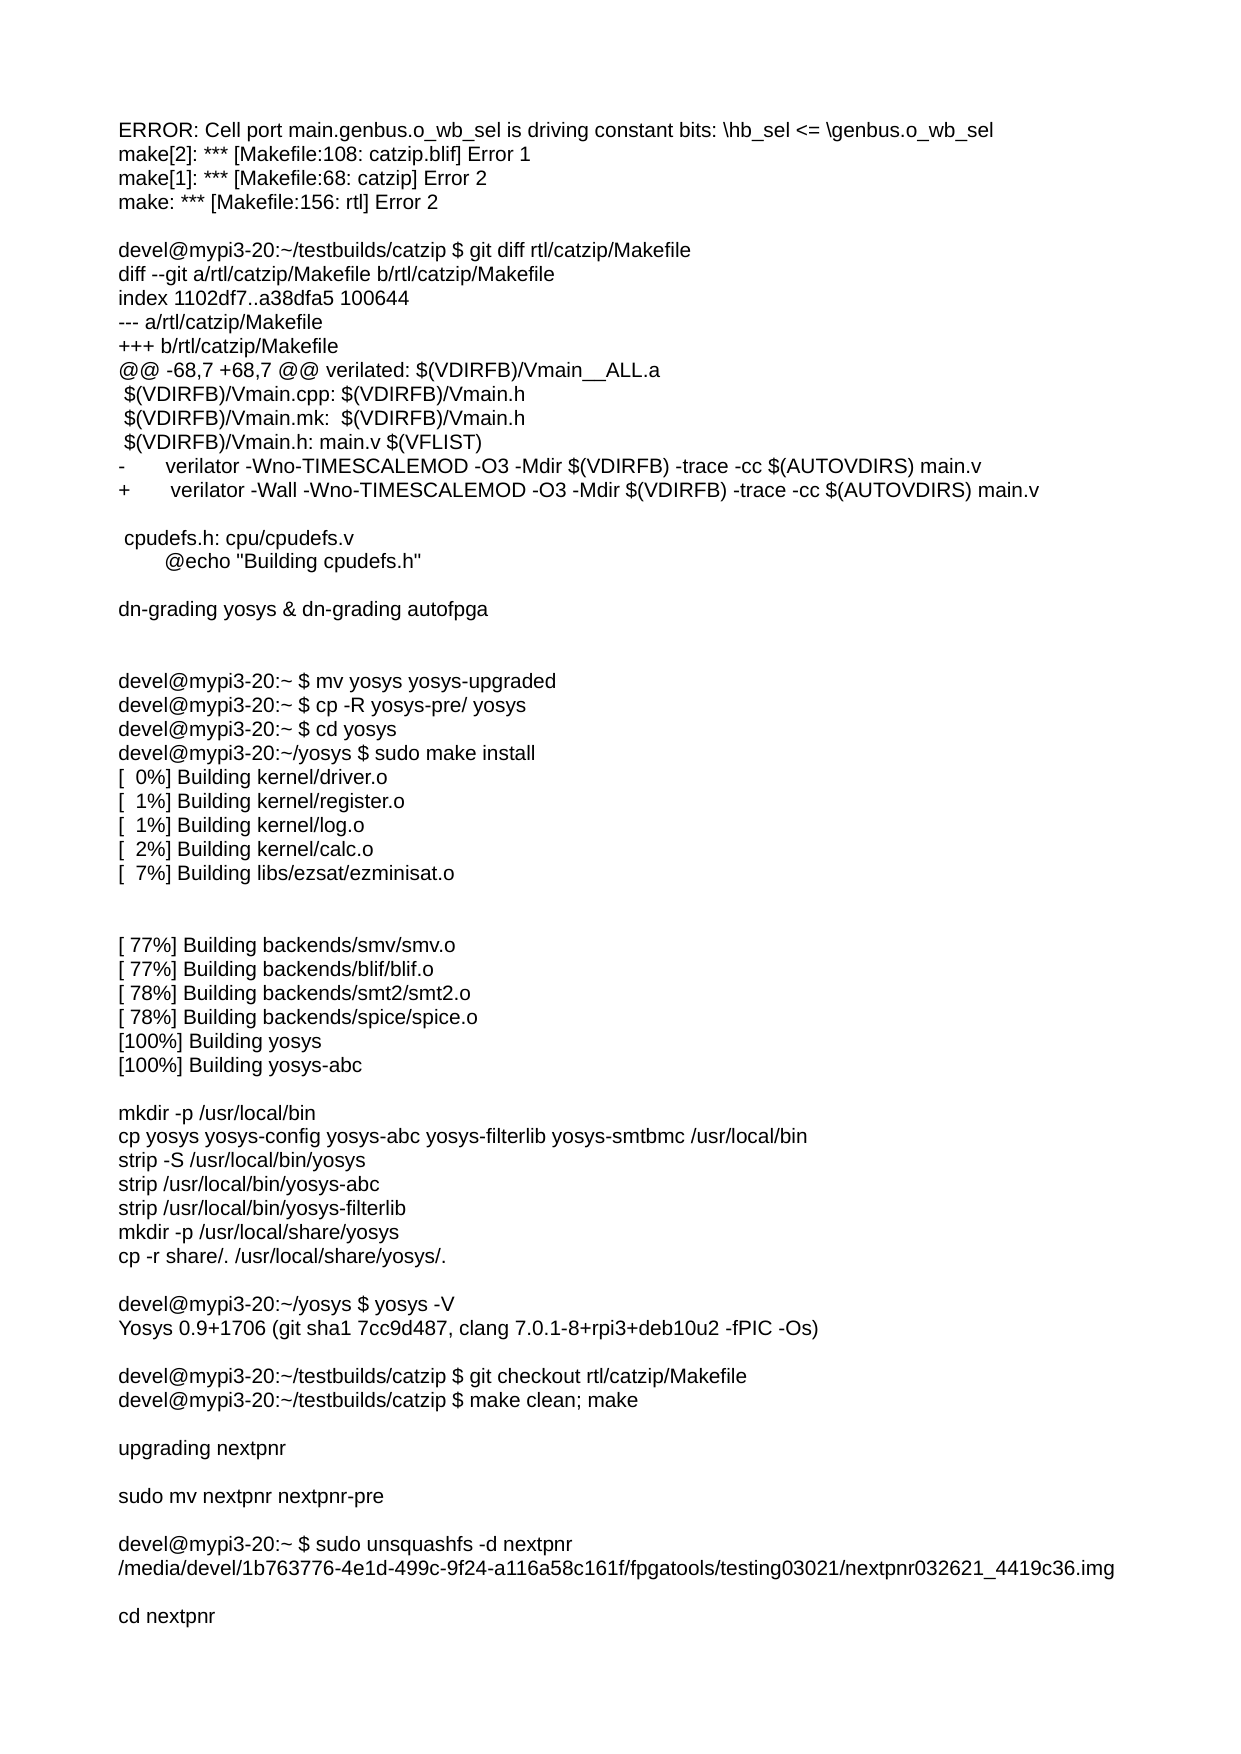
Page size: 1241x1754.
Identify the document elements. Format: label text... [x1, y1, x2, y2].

text [100%] Building yosys [118, 1028, 1122, 1052]
text $(VDIRFB)/Vmain.mk: $(VDIRFB)/Vmain.h [118, 406, 1122, 429]
text Yosys 0.9+1706 (git sha1 7cc9d487, clang 7.0.1-8+rpi3+deb10u2 -fPIC -Os) [118, 1316, 1122, 1340]
text [ 0%] Building kernel/driver.o [118, 765, 1122, 789]
text [ 78%] Building backends/smt2/smt2.o [118, 981, 1122, 1004]
text devel@mypi3-20:~ $ cd yosys [118, 717, 1122, 741]
text [100%] Building yosys-abc [118, 1052, 1122, 1076]
text @echo "Building cpudefs.h" [118, 549, 1122, 573]
text strip -S /usr/local/bin/yosys [118, 1148, 1122, 1172]
text [ 1%] Building kernel/log.o [118, 813, 1122, 837]
text [ 77%] Building backends/smv/smv.o [118, 933, 1122, 957]
text + verilator -Wall -Wno-TIMESCALEMOD -O3 -Mdir $(VDIRFB) -trace -cc $(AUTOVDIRS) main.v [118, 477, 1122, 501]
text +++ b/rtl/catzip/Makefile [118, 334, 1122, 358]
text [ 77%] Building backends/blif/blif.o [118, 957, 1122, 981]
text strip /usr/local/bin/yosys-filterlib [118, 1196, 1122, 1220]
text sudo mv nextpnr nextpnr-pre [118, 1484, 1122, 1508]
text --- a/rtl/catzip/Makefile [118, 310, 1122, 334]
text upgrading nextpnr [118, 1436, 1122, 1460]
text devel@mypi3-20:~/yosys $ sudo make install [118, 741, 1122, 765]
text [ 2%] Building kernel/calc.o [118, 837, 1122, 861]
text mkdir -p /usr/local/bin [118, 1100, 1122, 1124]
text cpudefs.h: cpu/cpudefs.v [118, 525, 1122, 549]
text make: *** [Makefile:156: rtl] Error 2 [118, 190, 1122, 214]
text devel@mypi3-20:~/yosys $ yosys -V [118, 1292, 1122, 1316]
text ERROR: Cell port main.genbus.o_wb_sel is driving constant bits: \hb_sel <= \genbus.o_wb_sel [118, 118, 1122, 142]
text [ 1%] Building kernel/register.o [118, 789, 1122, 813]
text make[1]: *** [Makefile:68: catzip] Error 2 [118, 166, 1122, 190]
text cp -r share/. /usr/local/share/yosys/. [118, 1244, 1122, 1268]
text [ 7%] Building libs/ezsat/ezminisat.o [118, 861, 1122, 885]
text devel@mypi3-20:~/testbuilds/catzip $ git checkout rtl/catzip/Makefile [118, 1364, 1122, 1388]
text dn-grading yosys & dn-grading autofpga [118, 597, 1122, 621]
text index 1102df7..a38dfa5 100644 [118, 286, 1122, 310]
text devel@mypi3-20:~/testbuilds/catzip $ make clean; make [118, 1388, 1122, 1412]
text cp yosys yosys-config yosys-abc yosys-filterlib yosys-smtbmc /usr/local/bin [118, 1124, 1122, 1148]
text [ 78%] Building backends/spice/spice.o [118, 1004, 1122, 1028]
text $(VDIRFB)/Vmain.cpp: $(VDIRFB)/Vmain.h [118, 382, 1122, 406]
text strip /usr/local/bin/yosys-abc [118, 1172, 1122, 1196]
text devel@mypi3-20:~ $ mv yosys yosys-upgraded [118, 669, 1122, 693]
text $(VDIRFB)/Vmain.h: main.v $(VFLIST) [118, 429, 1122, 453]
text cd nextpnr [118, 1603, 1122, 1627]
text make[2]: *** [Makefile:108: catzip.blif] Error 1 [118, 142, 1122, 166]
text - verilator -Wno-TIMESCALEMOD -O3 -Mdir $(VDIRFB) -trace -cc $(AUTOVDIRS) main.v [118, 453, 1122, 477]
text @@ -68,7 +68,7 @@ verilated: $(VDIRFB)/Vmain__ALL.a [118, 358, 1122, 382]
text devel@mypi3-20:~ $ cp -R yosys-pre/ yosys [118, 693, 1122, 717]
text devel@mypi3-20:~/testbuilds/catzip $ git diff rtl/catzip/Makefile [118, 238, 1122, 262]
text mkdir -p /usr/local/share/yosys [118, 1220, 1122, 1244]
text diff --git a/rtl/catzip/Makefile b/rtl/catzip/Makefile [118, 262, 1122, 286]
text devel@mypi3-20:~ $ sudo unsquashfs -d nextpnr /media/devel/1b763776-4e1d-499c-9f24-a116a58c161f/fpgatools/testing03021/nextpnr032621_4419c36.img [118, 1532, 1122, 1579]
